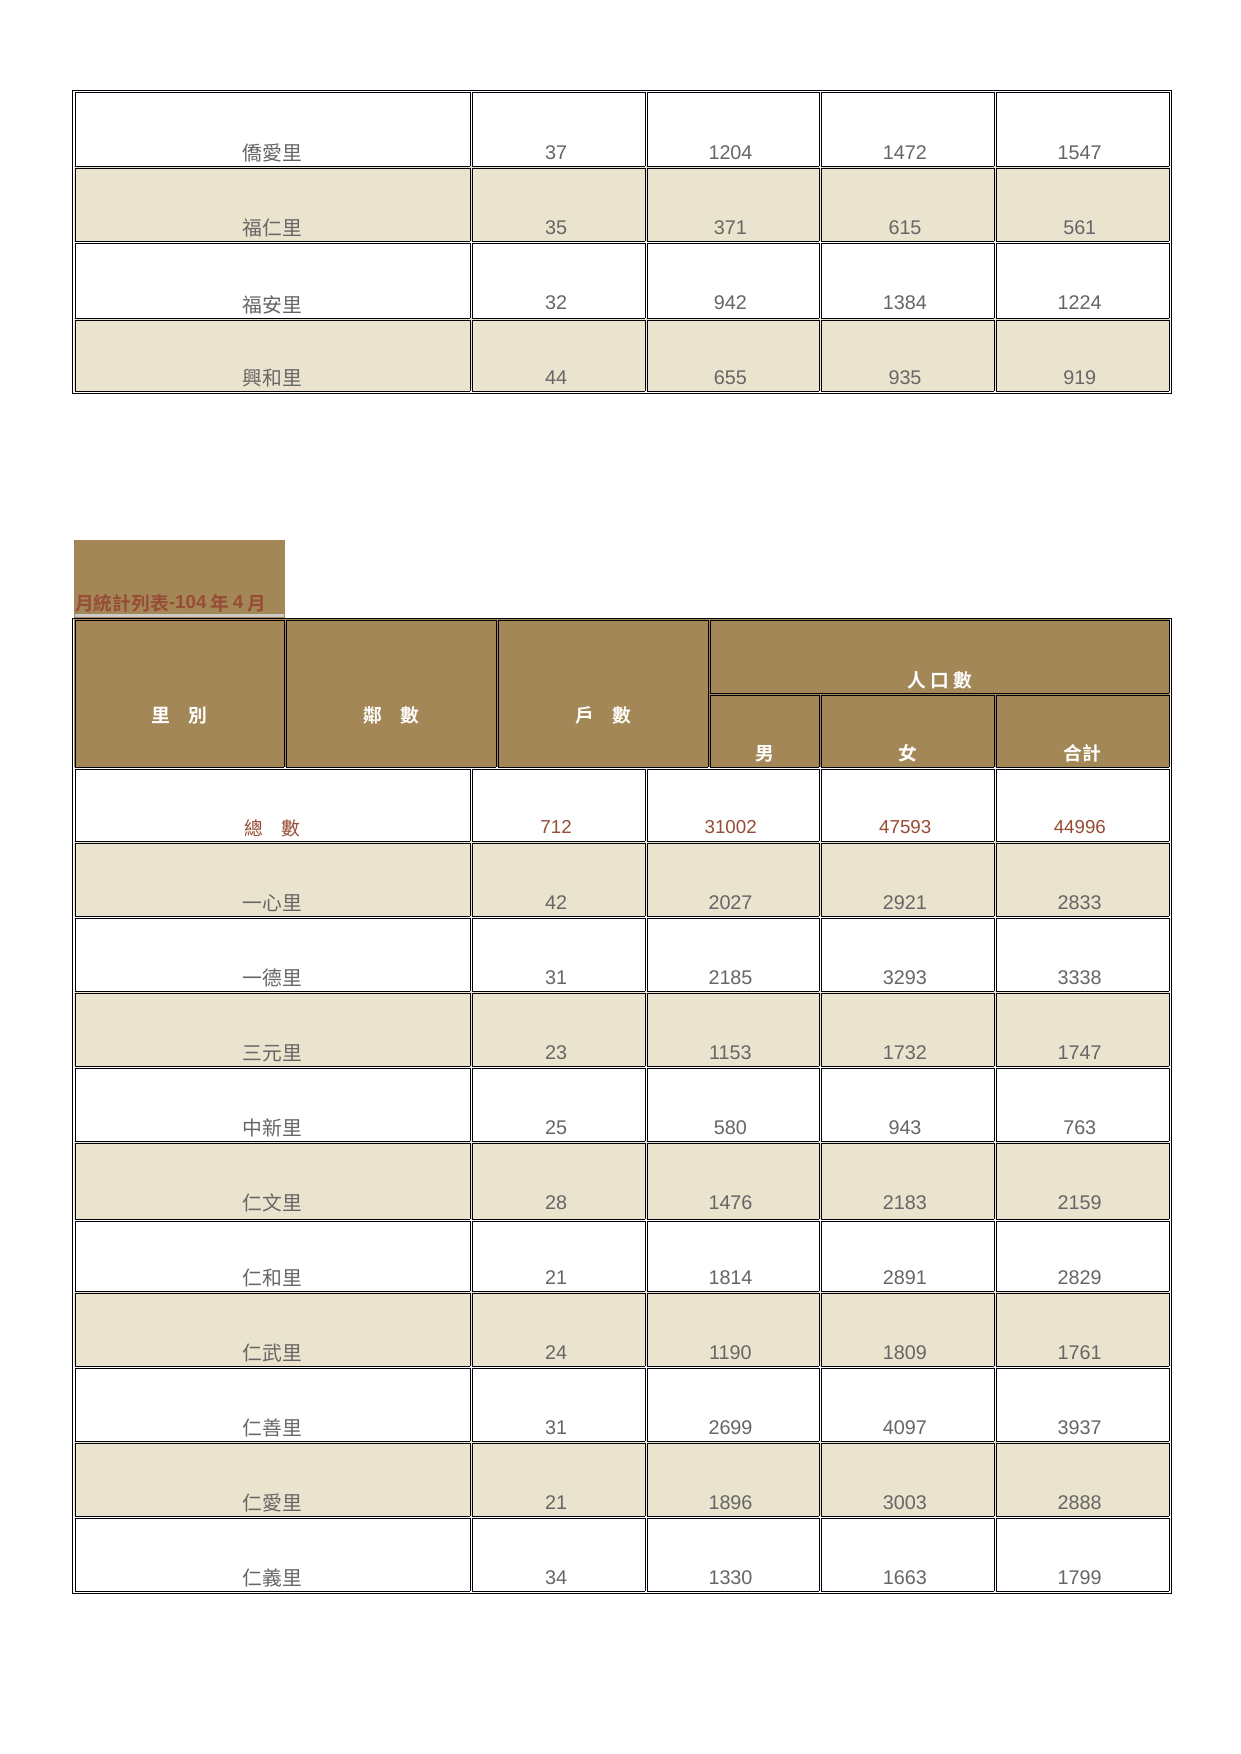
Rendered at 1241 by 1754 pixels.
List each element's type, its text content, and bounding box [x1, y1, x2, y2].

table_cell 4097 [822, 1369, 994, 1441]
table_cell 24 [473, 1294, 645, 1366]
table_cell 1814 [648, 1222, 819, 1291]
table_cell 1190 [648, 1294, 819, 1366]
table_cell 42 [473, 844, 645, 916]
table_cell 三元里 [76, 994, 470, 1066]
table_cell 615 [822, 169, 994, 241]
table_cell 712 [473, 770, 645, 841]
table_cell 561 [997, 169, 1169, 241]
table_cell 3003 [822, 1444, 994, 1516]
table_cell 655 [648, 321, 819, 391]
table_cell 2183 [822, 1144, 994, 1219]
table_cell 21 [473, 1222, 645, 1291]
table_cell 23 [473, 994, 645, 1066]
table_cell 580 [648, 1069, 819, 1141]
table_cell 47593 [822, 770, 994, 841]
table_cell 福仁里 [76, 169, 470, 241]
table_cell 仁善里 [76, 1369, 470, 1441]
table_cell 1732 [822, 994, 994, 1066]
table_cell 1809 [822, 1294, 994, 1366]
table_cell 一心里 [76, 844, 470, 916]
table_cell 鄰 數 [287, 621, 496, 767]
table_cell 32 [473, 244, 645, 318]
table_cell 僑愛里 [76, 93, 470, 166]
table_cell 女 [822, 696, 994, 767]
table_cell 44996 [997, 770, 1169, 841]
table_cell 919 [997, 321, 1169, 391]
table_cell 2027 [648, 844, 819, 916]
table_cell 合計 [997, 696, 1169, 767]
table_cell 1799 [997, 1519, 1169, 1591]
table_cell 1896 [648, 1444, 819, 1516]
table_cell 中新里 [76, 1069, 470, 1141]
table_cell 1472 [822, 93, 994, 166]
table_cell 1547 [997, 93, 1169, 166]
table_cell 31 [473, 919, 645, 991]
table_cell 興和里 [76, 321, 470, 391]
table_cell 1330 [648, 1519, 819, 1591]
table_cell 男 [711, 696, 819, 767]
table_cell 34 [473, 1519, 645, 1591]
table_cell 仁和里 [76, 1222, 470, 1291]
table_cell 總 數 [76, 770, 470, 841]
table_cell 人 口 數 [711, 621, 1169, 693]
table_cell 3338 [997, 919, 1169, 991]
table_cell 仁武里 [76, 1294, 470, 1366]
table_cell 37 [473, 93, 645, 166]
table_cell 1224 [997, 244, 1169, 318]
table_cell 里 別 [76, 621, 284, 767]
table_cell 1663 [822, 1519, 994, 1591]
table_cell 21 [473, 1444, 645, 1516]
table_cell 935 [822, 321, 994, 391]
table_cell 763 [997, 1069, 1169, 1141]
table_cell 943 [822, 1069, 994, 1141]
table_cell 2888 [997, 1444, 1169, 1516]
table_cell 31 [473, 1369, 645, 1441]
table_cell 25 [473, 1069, 645, 1141]
table_cell 仁義里 [76, 1519, 470, 1591]
table_header 月統計列表-104年4月 [74, 540, 285, 618]
table_cell 1384 [822, 244, 994, 318]
table_cell 2921 [822, 844, 994, 916]
table_cell 2185 [648, 919, 819, 991]
table_cell 2891 [822, 1222, 994, 1291]
table_cell 1476 [648, 1144, 819, 1219]
table_cell 福安里 [76, 244, 470, 318]
table_cell 31002 [648, 770, 819, 841]
table_cell 仁文里 [76, 1144, 470, 1219]
table_cell 2159 [997, 1144, 1169, 1219]
table_cell 1153 [648, 994, 819, 1066]
table_cell 3937 [997, 1369, 1169, 1441]
table_cell 2699 [648, 1369, 819, 1441]
table_cell 28 [473, 1144, 645, 1219]
table_cell 2829 [997, 1222, 1169, 1291]
table_cell 371 [648, 169, 819, 241]
table_cell 44 [473, 321, 645, 391]
table_cell 一德里 [76, 919, 470, 991]
table_cell 3293 [822, 919, 994, 991]
table_cell 942 [648, 244, 819, 318]
table_cell 戶 數 [499, 621, 708, 767]
table_cell 2833 [997, 844, 1169, 916]
table_cell 35 [473, 169, 645, 241]
table_cell 仁愛里 [76, 1444, 470, 1516]
table_cell 1204 [648, 93, 819, 166]
table_cell 1761 [997, 1294, 1169, 1366]
table_cell 1747 [997, 994, 1169, 1066]
